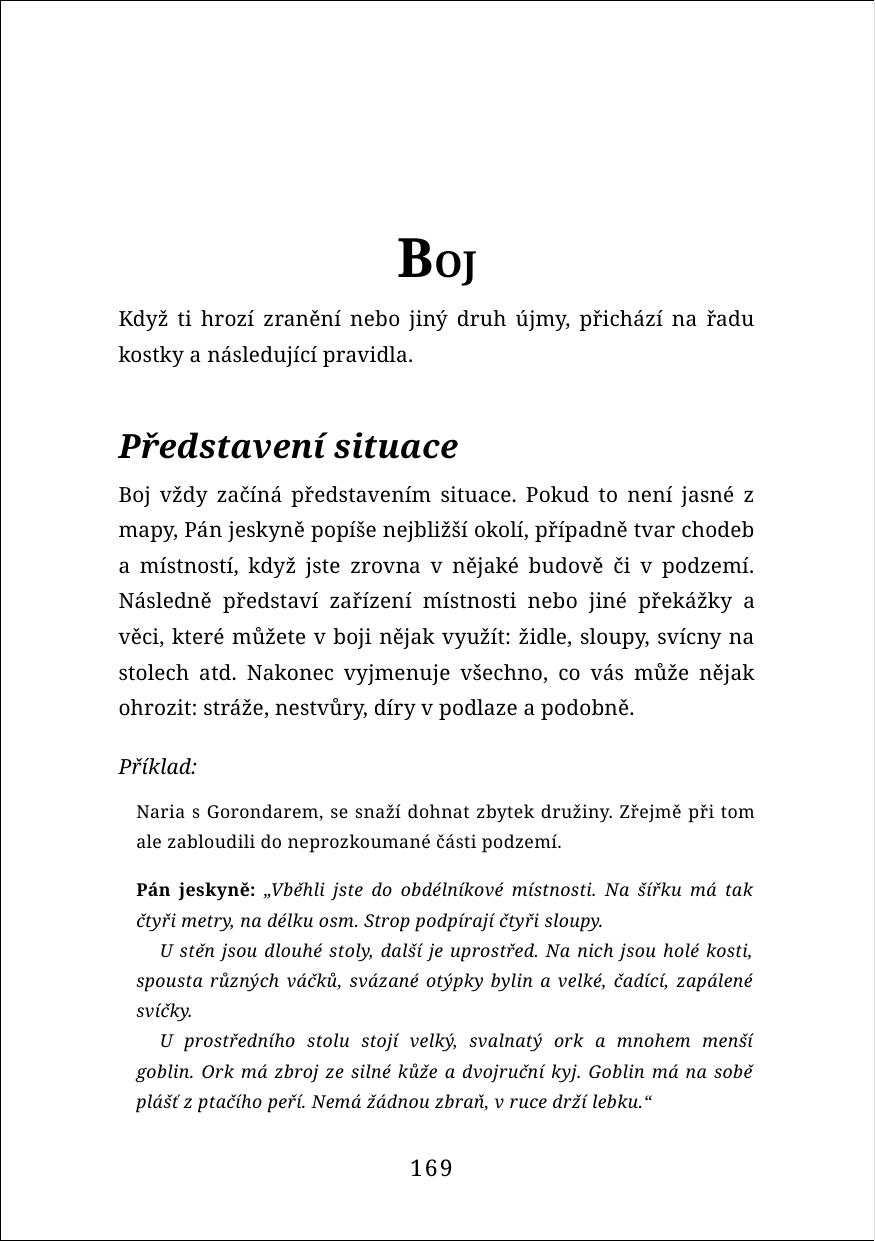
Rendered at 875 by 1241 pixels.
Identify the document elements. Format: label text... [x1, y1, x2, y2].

text Boj vždy začíná představením situace. Pokud to není jasné z mapy, Pán jeskyně popíše nejbližší okolí, případně tvar chodeb a místností, když jste zrovna v nějaké budově či v podzemí. Následně představí zařízení místnosti nebo jiné překážky a věci, které můžete v boji nějak využít: židle, sloupy, svícny na stolech atd. Nakonec vyjmenuje všechno, co vás může nějak ohrozit: stráže, nestvůry, díry v podlaze a podobně. [118, 480, 756, 722]
subtitle Představení situace [118, 423, 756, 468]
text Když ti hrozí zranění nebo jiný druh újmy, přichází na řadu kostky a následující pravidla. [118, 304, 756, 368]
text Pán jeskyně: „Vběhli jste do obdélníkové místnosti. Na šířku má tak čtyři metry, na délku osm. Strop podpírají čtyři sloupy. U stěn jsou dlouhé stoly, další je uprostřed. Na nich jsou holé kosti, spousta různých váčků, svázané otýpky bylin a velké, čadící, zapálené svíčky. U prostředního stolu stojí velký, svalnatý ork a mnohem menší goblin. Ork má zbroj ze silné kůže a dvojruční kyj. Goblin má na sobě plášť z ptačího peří. Nemá žádnou zbraň, v ruce drží lebku.“ [136, 878, 756, 1113]
subtitle Boj [118, 219, 756, 293]
text Naria s Gorondarem, se snaží dohnat zbytek družiny. Zřejmě při tom ale zabloudili do neprozkoumané části podzemí. [136, 800, 756, 854]
text Příklad: [118, 752, 756, 781]
